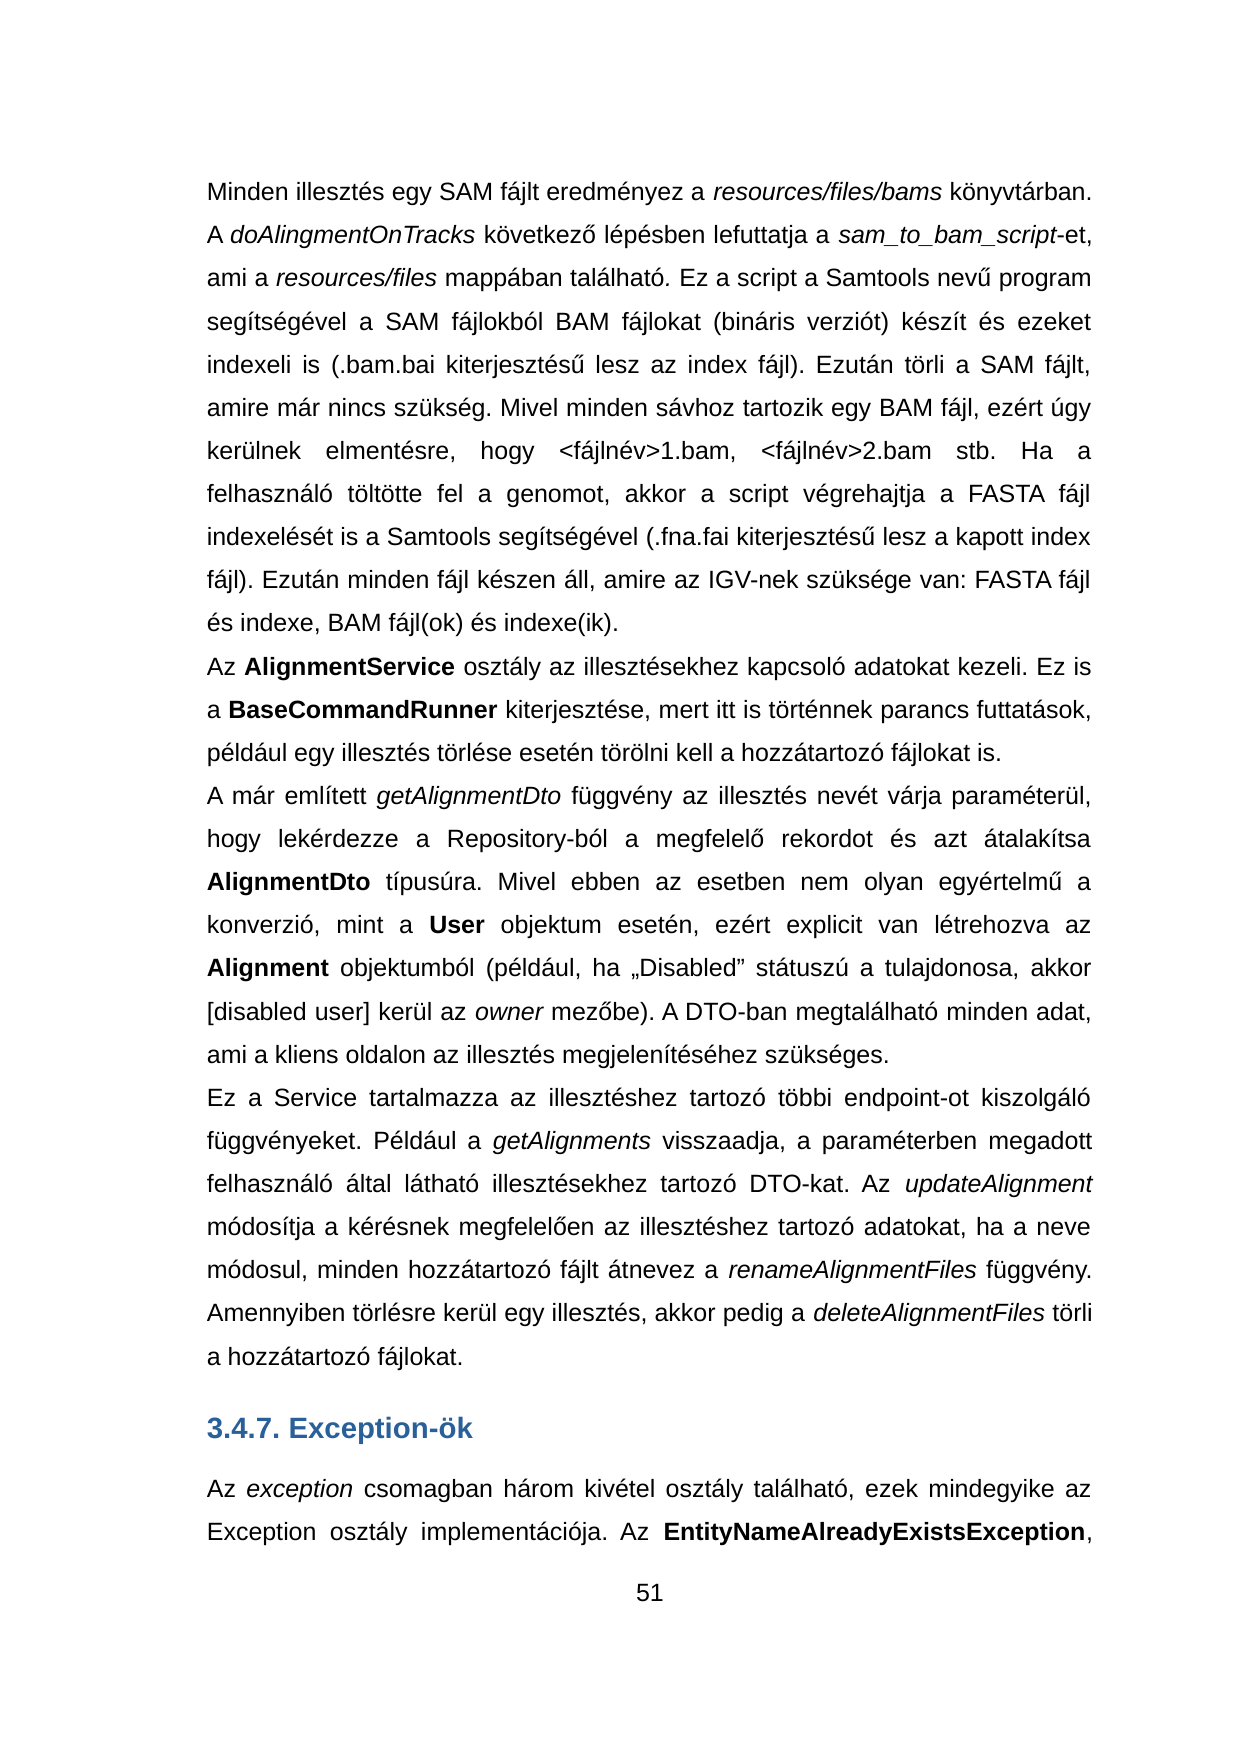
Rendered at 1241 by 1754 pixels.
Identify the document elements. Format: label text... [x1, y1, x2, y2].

text Az AlignmentService osztály az illesztésekhez kapcsoló adatokat kezeli. Ez is a BaseCommandRunner kiterjesztése, mert itt is történnek parancs futtatások, például egy illesztés törlése esetén törölni kell a hozzátartozó fájlokat is. [207, 651, 1093, 766]
text Minden illesztés egy SAM fájlt eredményez a resources/files/bams könyvtárban. A doAlingmentOnTracks következő lépésben lefuttatja a sam_to_bam_script-et, ami a resources/files mappában található. Ez a script a Samtools nevű program segítségével a SAM fájlokból BAM fájlokat (bináris verziót) készít és ezeket indexeli is (.bam.bai kiterjesztésű lesz az index fájl). Ezután törli a SAM fájlt, amire már nincs szükség. Mivel minden sávhoz tartozik egy BAM fájl, ezért úgy kerülnek elmentésre, hogy <fájlnév>1.bam, <fájlnév>2.bam stb. Ha a felhasználó töltötte fel a genomot, akkor a script végrehajtja a FASTA fájl indexelését is a Samtools segítségével (.fna.fai kiterjesztésű lesz a kapott index fájl). Ezután minden fájl készen áll, amire az IGV-nek szüksége van: FASTA fájl és indexe, BAM fájl(ok) és indexe(ik). [207, 177, 1093, 637]
subtitle Exception-ök [207, 1411, 1093, 1445]
text Ez a Service tartalmazza az illesztéshez tartozó többi endpoint-ot kiszolgáló függvényeket. Például a getAlignments visszaadja, a paraméterben megadott felhasználó által látható illesztésekhez tartozó DTO-kat. Az updateAlignment módosítja a kérésnek megfelelően az illesztéshez tartozó adatokat, ha a neve módosul, minden hozzátartozó fájlt átnevez a renameAlignmentFiles függvény. Amennyiben törlésre kerül egy illesztés, akkor pedig a deleteAlignmentFiles törli a hozzátartozó fájlokat. [207, 1083, 1093, 1370]
text A már említett getAlignmentDto függvény az illesztés nevét várja paraméterül, hogy lekérdezze a Repository-ból a megfelelő rekordot és azt átalakítsa AlignmentDto típusúra. Mivel ebben az esetben nem olyan egyértelmű a konverzió, mint a User objektum esetén, ezért explicit van létrehozva az Alignment objektumból (például, ha „Disabled” státuszú a tulajdonosa, akkor [disabled user] kerül az owner mezőbe). A DTO-ban megtalálható minden adat, ami a kliens oldalon az illesztés megjelenítéséhez szükséges. [207, 781, 1093, 1068]
text Az exception csomagban három kivétel osztály található, ezek mindegyike az Exception osztály implementációja. Az EntityNameAlreadyExistsException, [207, 1474, 1093, 1546]
